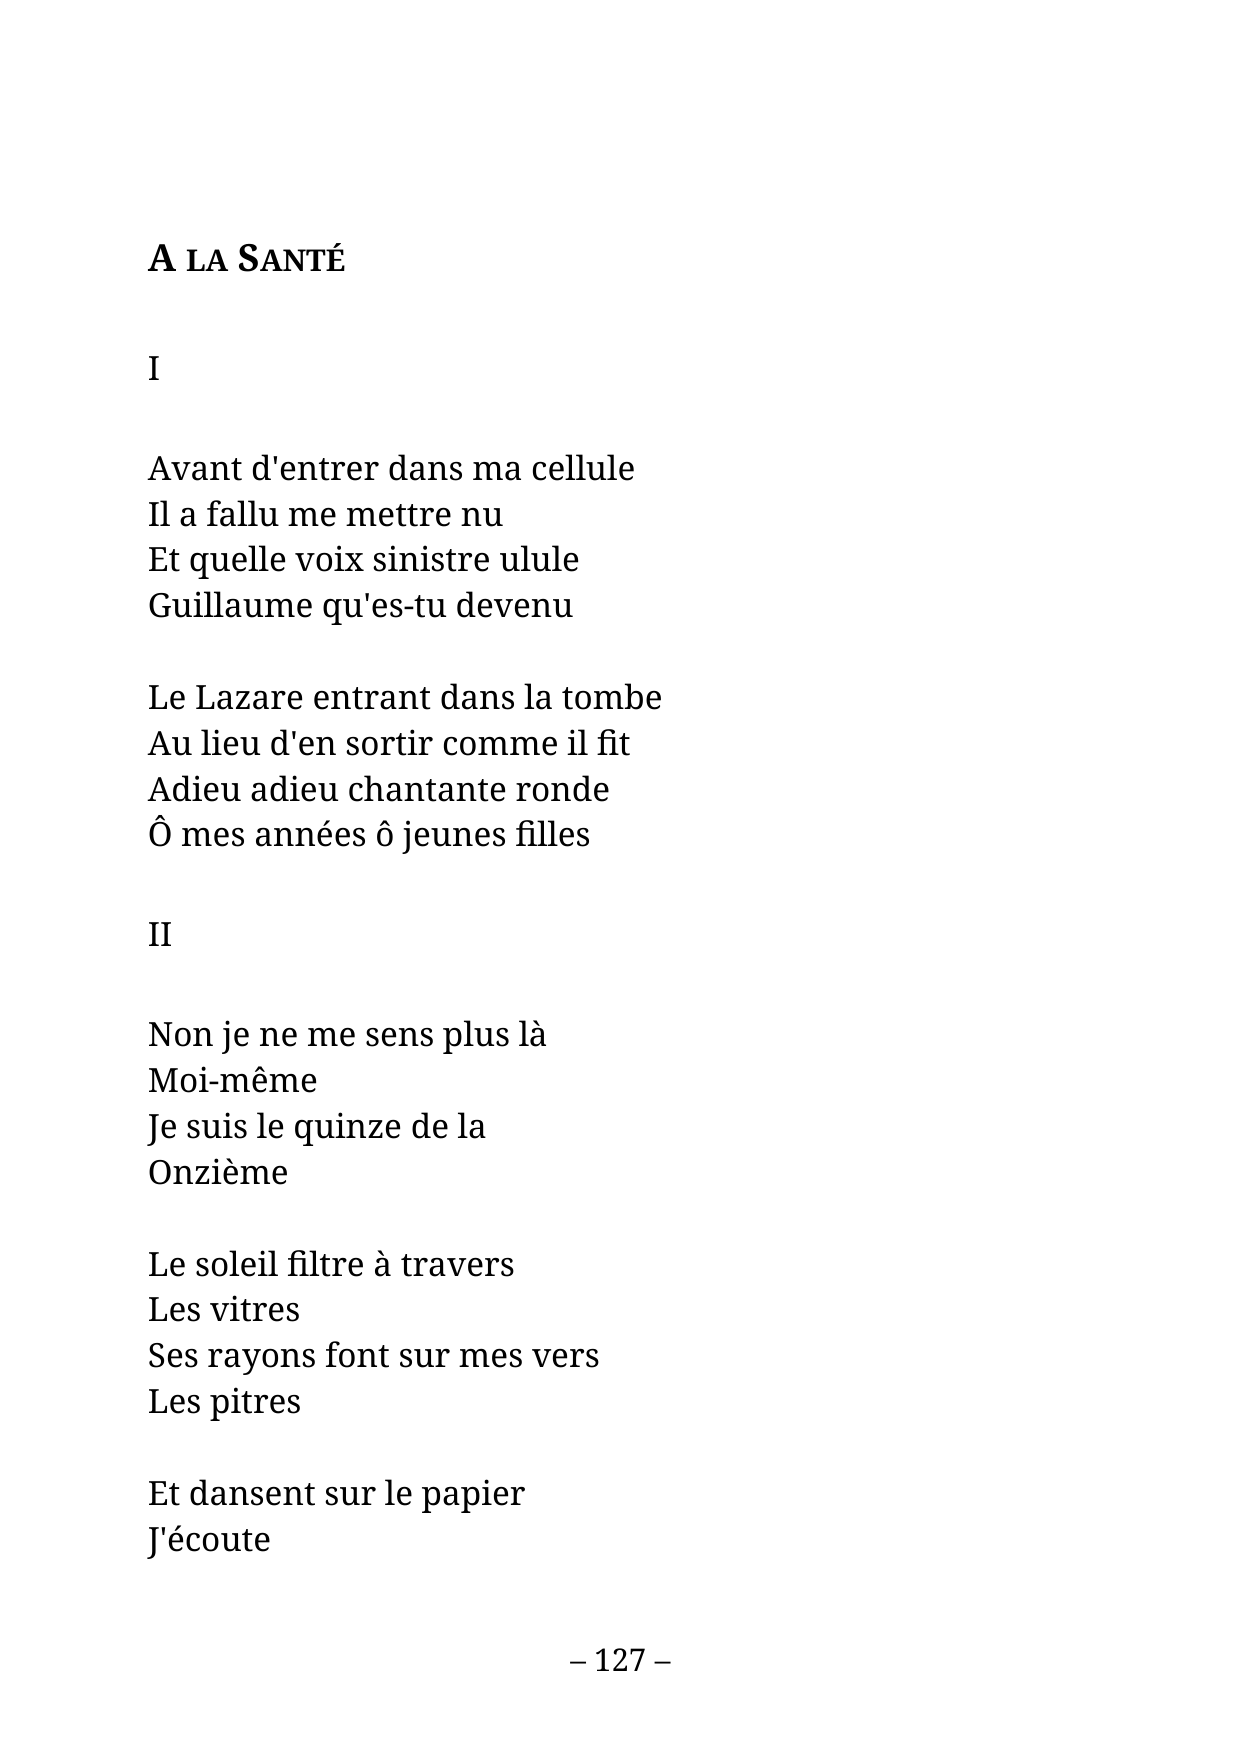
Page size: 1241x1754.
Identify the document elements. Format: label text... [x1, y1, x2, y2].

text II [148, 910, 1092, 956]
text I [148, 343, 1092, 389]
text Avant d'entrer dans ma cellule Il a fallu me mettre nu Et quelle voix sinistre ulule Guillaume qu'es-tu devenu Le Lazare entrant dans la tombe Au lieu d'en sortir comme il fit Adieu adieu chantante ronde Ô mes années ô jeunes filles [148, 443, 1092, 856]
text Non je ne me sens plus là Moi-même Je suis le quinze de la Onzième Le soleil filtre à travers Les vitres Ses rayons font sur mes vers Les pitres Et dansent sur le papier J'écoute [148, 1010, 1092, 1560]
subtitle A la Santé [148, 235, 1092, 281]
